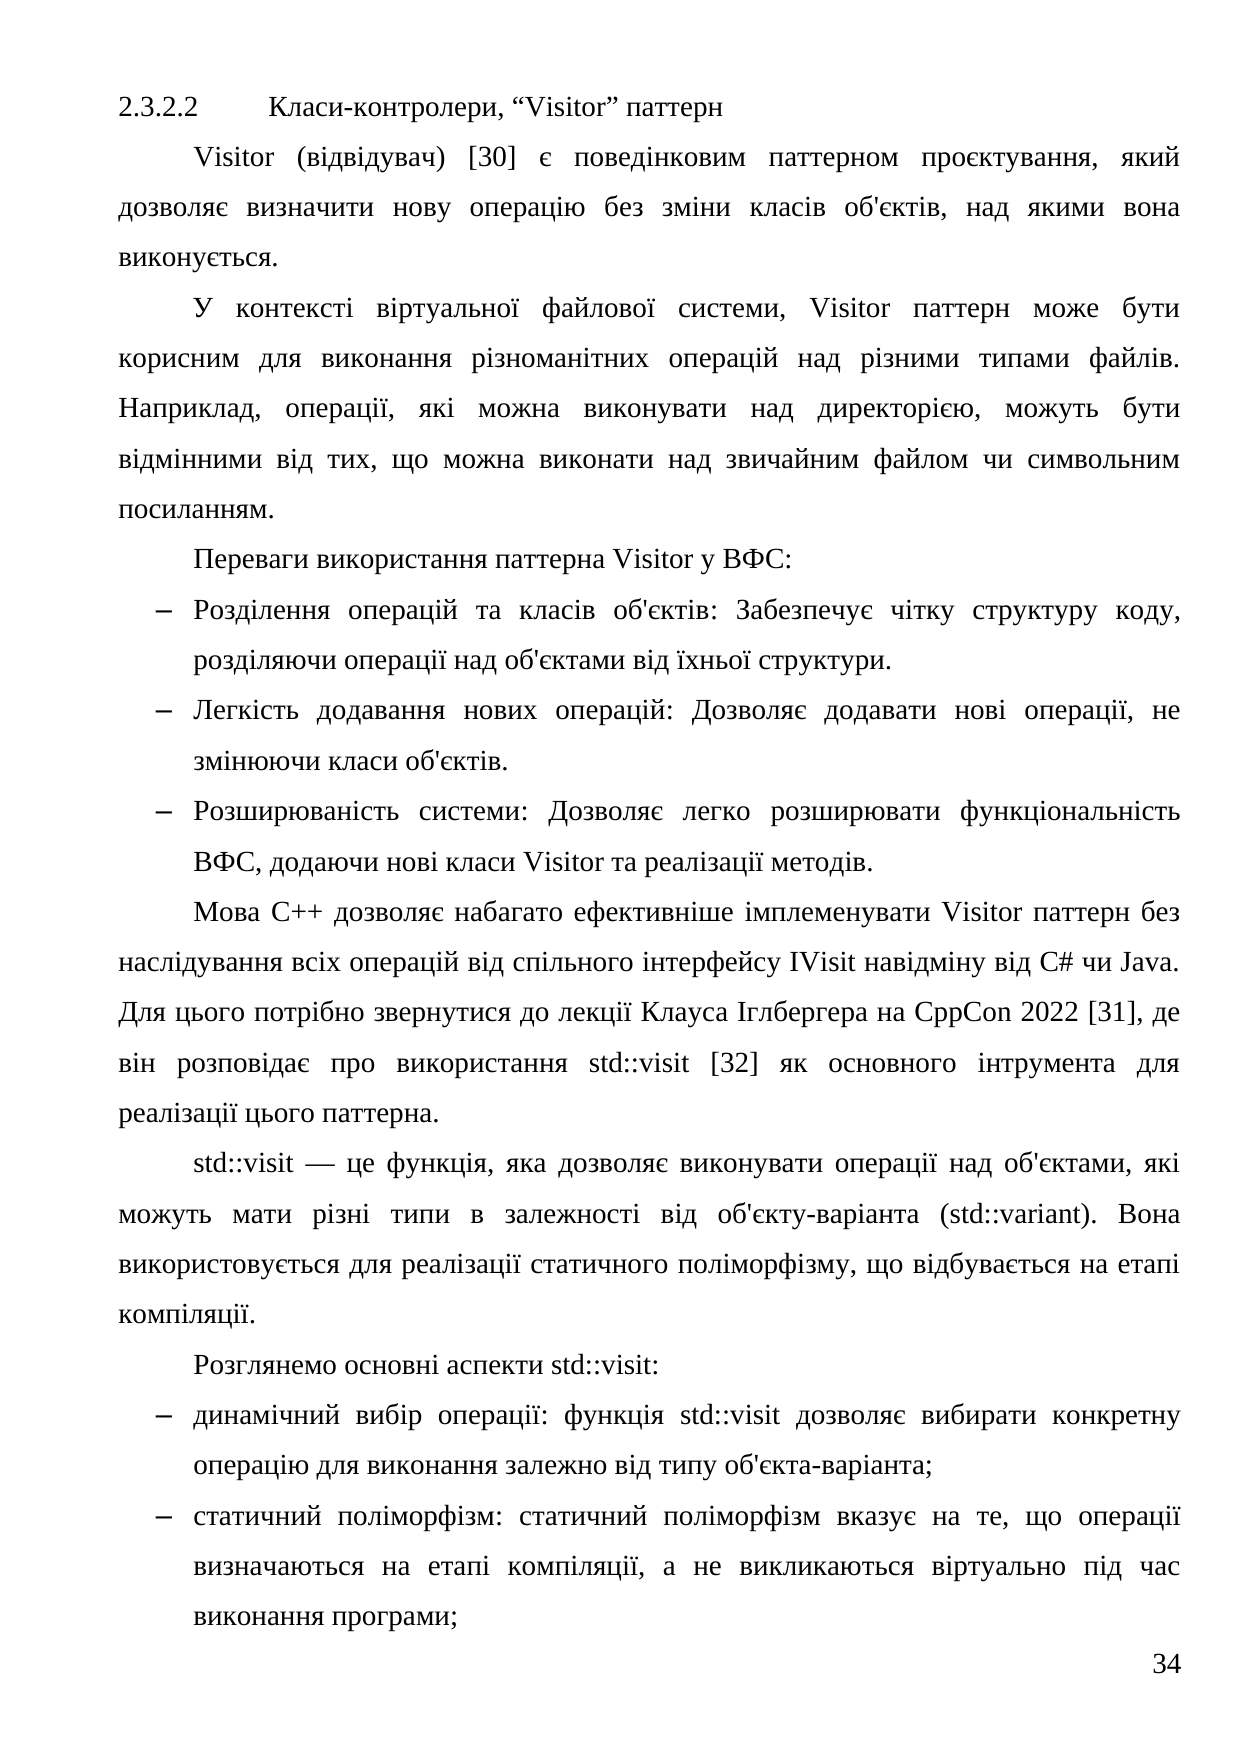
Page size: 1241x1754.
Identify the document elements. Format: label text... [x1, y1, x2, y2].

text Visitor (відвідувач) [30] є поведінковим паттерном проєктування, який дозволяє визначити нову операцію без зміни класів об'єктів, над якими вона виконується. [118, 139, 1181, 273]
text Переваги використання паттерна Visitor у ВФС: [118, 541, 1181, 575]
list динамічний вибір операції: функція std::visit дозволяє вибирати конкретну операцію для виконання залежно від типу об'єкта-варіанта; [156, 1397, 1181, 1481]
text Розглянемо основні аспекти std::visit: [118, 1347, 1181, 1380]
list статичний поліморфізм: статичний поліморфізм вказує на те, що операції визначаються на етапі компіляції, а не викликаються віртуально під час виконання програми; [156, 1498, 1181, 1632]
text std::visit — це функція, яка дозволяє виконувати операції над об'єктами, які можуть мати різні типи в залежності від об'єкту-варіанта (std::variant). Вона використовується для реалізації статичного поліморфізму, що відбувається на етапі компіляції. [118, 1146, 1181, 1330]
subtitle Класи-контролери, “Visitor” паттерн [118, 89, 1181, 122]
list Легкість додавання нових операцій: Дозволяє додавати нові операції, не змінюючи класи об'єктів. [156, 692, 1181, 776]
list Розширюваність системи: Дозволяє легко розширювати функціональність ВФС, додаючи нові класи Visitor та реалізації методів. [156, 793, 1181, 877]
list Розділення операцій та класів об'єктів: Забезпечує чітку структуру коду, розділяючи операції над об'єктами від їхньої структури. [156, 592, 1181, 676]
text Мова C++ дозволяє набагато ефективніше імплеменувати Visitor паттерн без наслідування всіх операцій від спільного інтерфейсу IVisit навідміну від С# чи Java. Для цього потрібно звернутися до лекції Клауса Іглбергера на CppCon 2022 [31], де він розповідає про використання std::visit [32] як основного інтрумента для реалізації цього паттерна. [118, 894, 1181, 1129]
text У контексті віртуальної файлової системи, Visitor паттерн може бути корисним для виконання різноманітних операцій над різними типами файлів. Наприклад, операції, які можна виконувати над директорією, можуть бути відмінними від тих, що можна виконати над звичайним файлом чи символьним посиланням. [118, 290, 1181, 525]
